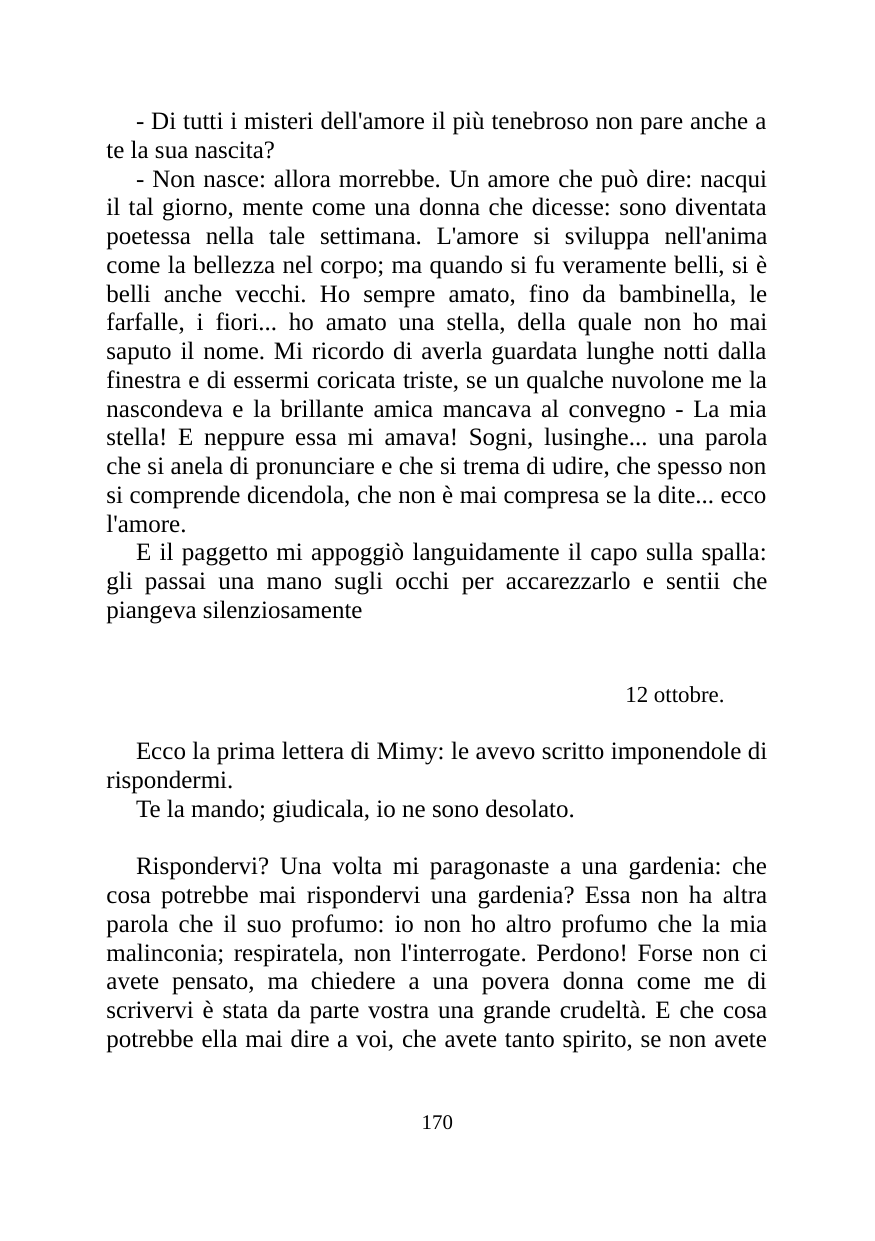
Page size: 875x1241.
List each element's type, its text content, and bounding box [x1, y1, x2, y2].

text - Non nasce: allora morrebbe. Un amore che può dire: nacqui il tal giorno, mente come una donna che dicesse: sono diventata poetessa nella tale settimana. L'amore si sviluppa nell'anima come la bellezza nel corpo; ma quando si fu veramente belli, si è belli anche vecchi. Ho sempre amato, fino da bambinella, le farfalle, i fiori... ho amato una stella, della quale non ho mai saputo il nome. Mi ricordo di averla guardata lunghe notti dalla finestra e di essermi coricata triste, se un qualche nuvolone me la nascondeva e la brillante amica mancava al convegno - La mia stella! E neppure essa mi amava! Sogni, lusinghe... una parola che si anela di pronunciare e che si trema di udire, che spesso non si comprende dicendola, che non è mai compresa se la dite... ecco l'amore. [106, 164, 768, 537]
text Ecco la prima lettera di Mimy: le avevo scritto imponendole di rispondermi. [106, 736, 768, 794]
text 12 ottobre. [106, 681, 724, 708]
text Te la mando; giudicala, io ne sono desolato. [106, 794, 768, 823]
text Rispondervi? Una volta mi paragonaste a una gardenia: che cosa potrebbe mai rispondervi una gardenia? Essa non ha altra parola che il suo profumo: io non ho altro profumo che la mia malinconia; respiratela, non l'interrogate. Perdono! Forse non ci avete pensato, ma chiedere a una povera donna come me di scrivervi è stata da parte vostra una grande crudeltà. E che cosa potrebbe ella mai dire a voi, che avete tanto spirito, se non avete [106, 851, 768, 1053]
text E il paggetto mi appoggiò languidamente il capo sulla spalla: gli passai una mano sugli occhi per accarezzarlo e sentii che piangeva silenziosamente [106, 537, 768, 624]
text - Di tutti i misteri dell'amore il più tenebroso non pare anche a te la sua nascita? [106, 106, 768, 164]
